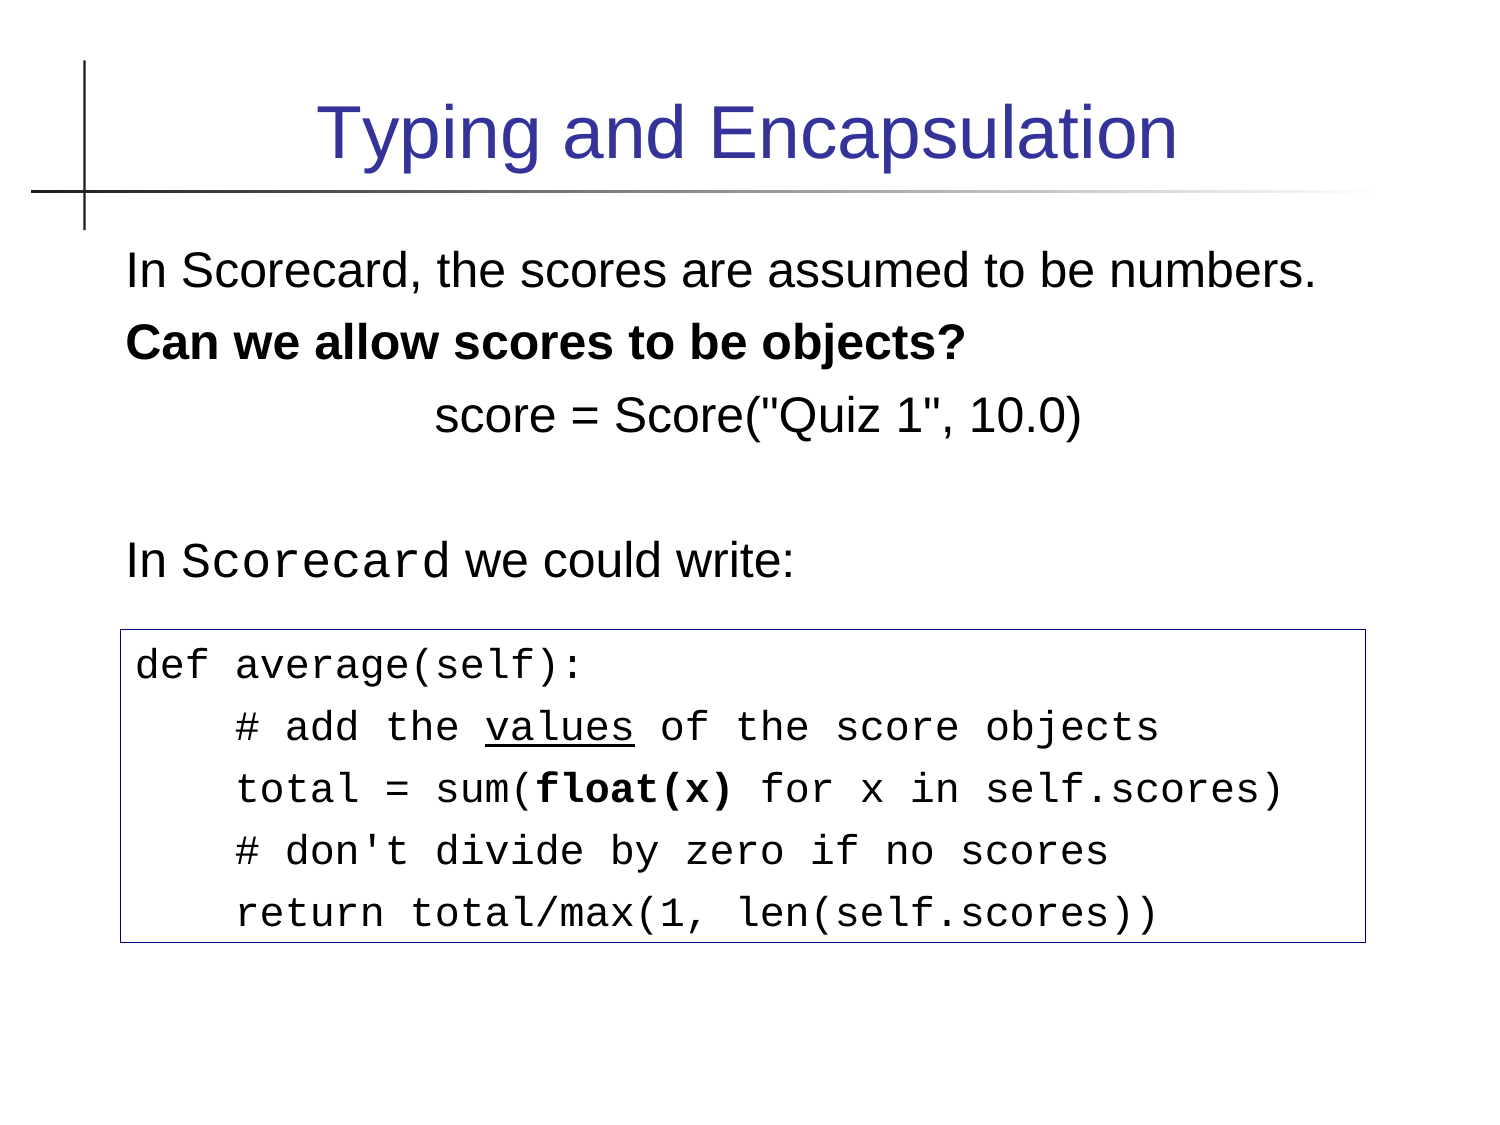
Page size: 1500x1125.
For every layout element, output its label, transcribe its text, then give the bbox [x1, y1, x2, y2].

text_box def average(self): # add the values of the score objects total = sum(float(x) for x in self.scores) # don't divide by zero if no scores return total/max(1, len(self.scores)) [120, 629, 1366, 943]
list In Scorecard, the scores are assumed to be numbers. Can we allow scores to be objects? score = Score("Quiz 1", 10.0) In Scorecard we could write: [110, 229, 1408, 631]
title Typing and Encapsulation [100, 42, 1397, 182]
